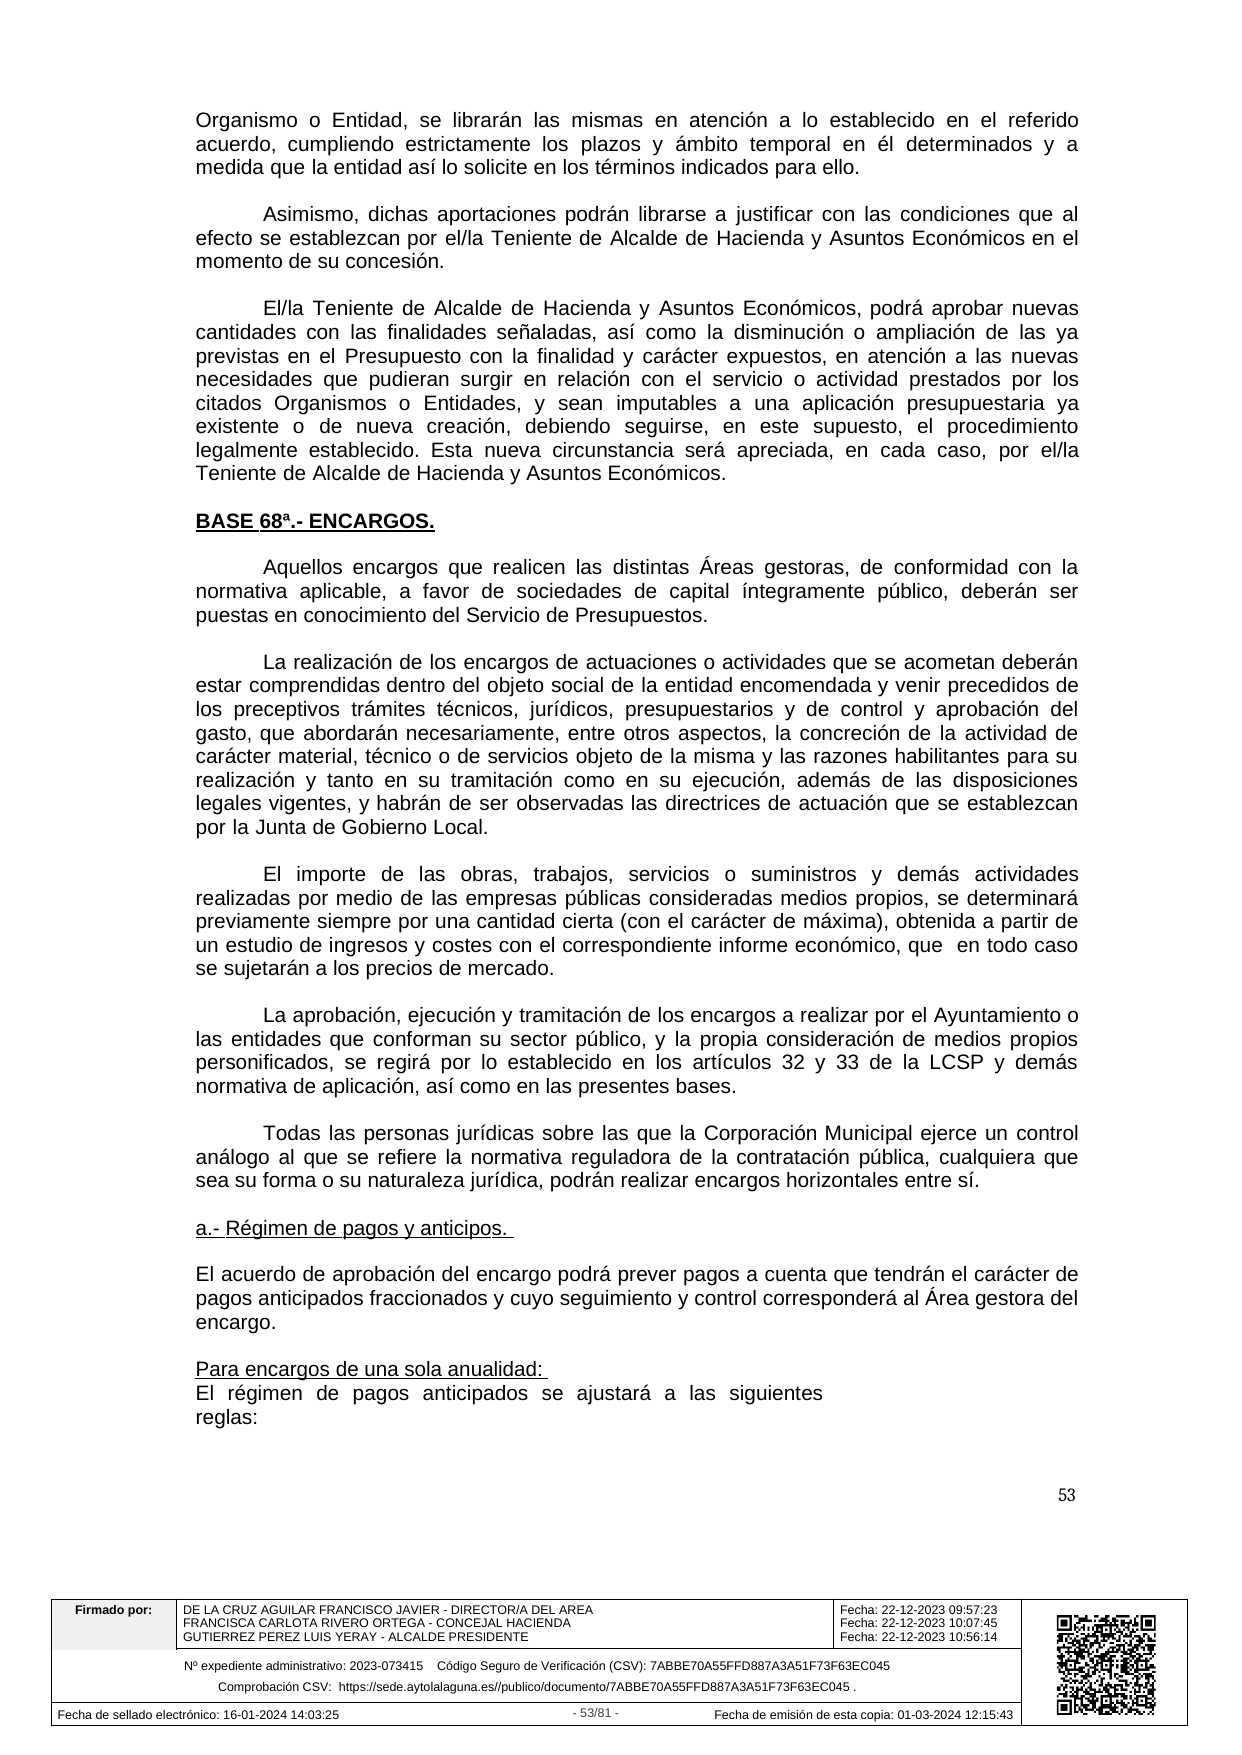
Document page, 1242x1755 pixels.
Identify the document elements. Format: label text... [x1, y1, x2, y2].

text El importe de las obras, trabajos, servicios o suministros y demás actividades realizadas por medio de las empresas públicas consideradas medios propios, se determinará previamente siempre por una cantidad cierta (con el carácter de máxima), obtenida a partir de un estudio de ingresos y costes con el correspondiente informe económico, que en todo caso se sujetarán a los precios de mercado. [195, 862, 1079, 980]
text El/la Teniente de Alcalde de Hacienda y Asuntos Económicos, podrá aprobar nuevas cantidades con las finalidades señaladas, así como la disminución o ampliación de las ya previstas en el Presupuesto con la finalidad y carácter expuestos, en atención a las nuevas necesidades que pudieran surgir en relación con el servicio o actividad prestados por los citados Organismos o Entidades, y sean imputables a una aplicación presupuestaria ya existente o de nueva creación, debiendo seguirse, en este supuesto, el procedimiento legalmente establecido. Esta nueva circunstancia será apreciada, en cada caso, por el/la Teniente de Alcalde de Hacienda y Asuntos Económicos. [195, 297, 1079, 485]
table_cell Fecha de sellado electrónico: 16-01-2024 14:03:25 - 53/81 - Fecha de emisión de esta copia: 01-03-2024 12:15:43 [52, 1703, 1021, 1725]
text Organismo o Entidad, se librarán las mismas en atención a lo establecido en el referido acuerdo, cumpliendo estrictamente los plazos y ámbito temporal en él determinados y a medida que la entidad así lo solicite en los términos indicados para ello. [195, 108, 1079, 179]
table_header [1022, 1600, 1187, 1725]
text 53 [42, 1484, 1075, 1506]
table_header Firmado por: [52, 1600, 176, 1648]
text Para encargos de una sola anualidad: [195, 1357, 555, 1381]
text Todas las personas jurídicas sobre las que la Corporación Municipal ejerce un control análogo al que se refiere la normativa reguladora de la contratación pública, cualquiera que sea su forma o su naturaleza jurídica, podrán realizar encargos horizontales entre sí. [195, 1121, 1079, 1192]
table_header DE LA CRUZ AGUILAR FRANCISCO JAVIER - DIRECTOR/A DEL AREA FRANCISCA CARLOTA RIVERO ORTEGA - CONCEJAL HACIENDA GUTIERREZ PEREZ LUIS YERAY - ALCALDE PRESIDENTE [177, 1600, 833, 1648]
text Aquellos encargos que realicen las distintas Áreas gestoras, de conformidad con la normativa aplicable, a favor de sociedades de capital íntegramente público, deberán ser puestas en conocimiento del Servicio de Presupuestos. [195, 556, 1078, 627]
text El acuerdo de aprobación del encargo podrá prever pagos a cuenta que tendrán el carácter de pagos anticipados fraccionados y cuyo seguimiento y control corresponderá al Área gestora del encargo. [195, 1263, 1079, 1333]
text BASE 68ª.- ENCARGOS. [195, 508, 439, 532]
text Asimismo, dichas aportaciones podrán librarse a justificar con las condiciones que al efecto se establezcan por el/la Teniente de Alcalde de Hacienda y Asuntos Económicos en el momento de su concesión. [195, 203, 1078, 273]
table_header Fecha: 22-12-2023 09:57:23 Fecha: 22-12-2023 10:07:45 Fecha: 22-12-2023 10:56:14 [834, 1600, 1021, 1648]
table_cell Nº expediente administrativo: 2023-073415 Código Seguro de Verificación (CSV): 7ABBE70A55FFD887A3A51F73F63EC045 Comprobación CSV: https://sede.aytolalaguna.es//publico/documento/7ABBE70A55FFD887A3A51F73F63EC045 . [52, 1649, 1021, 1702]
text La realización de los encargos de actuaciones o actividades que se acometan deberán estar comprendidas dentro del objeto social de la entidad encomendada y venir precedidos de los preceptivos trámites técnicos, jurídicos, presupuestarios y de control y aprobación del gasto, que abordarán necesariamente, entre otros aspectos, la concreción de la actividad de carácter material, técnico o de servicios objeto de la misma y las razones habilitantes para su realización y tanto en su tramitación como en su ejecución, además de las disposiciones legales vigentes, y habrán de ser observadas las directrices de actuación que se establezcan por la Junta de Gobierno Local. [195, 650, 1079, 838]
text El régimen de pagos anticipados se ajustará a las siguientes reglas: [195, 1381, 823, 1428]
text La aprobación, ejecución y tramitación de los encargos a realizar por el Ayuntamiento o las entidades que conforman su sector público, y la propia consideración de medios propios personificados, se regirá por lo establecido en los artículos 32 y 33 de la LCSP y demás normativa de aplicación, así como en las presentes bases. [195, 1004, 1079, 1098]
text a.- Régimen de pagos y anticipos. [195, 1216, 1202, 1239]
